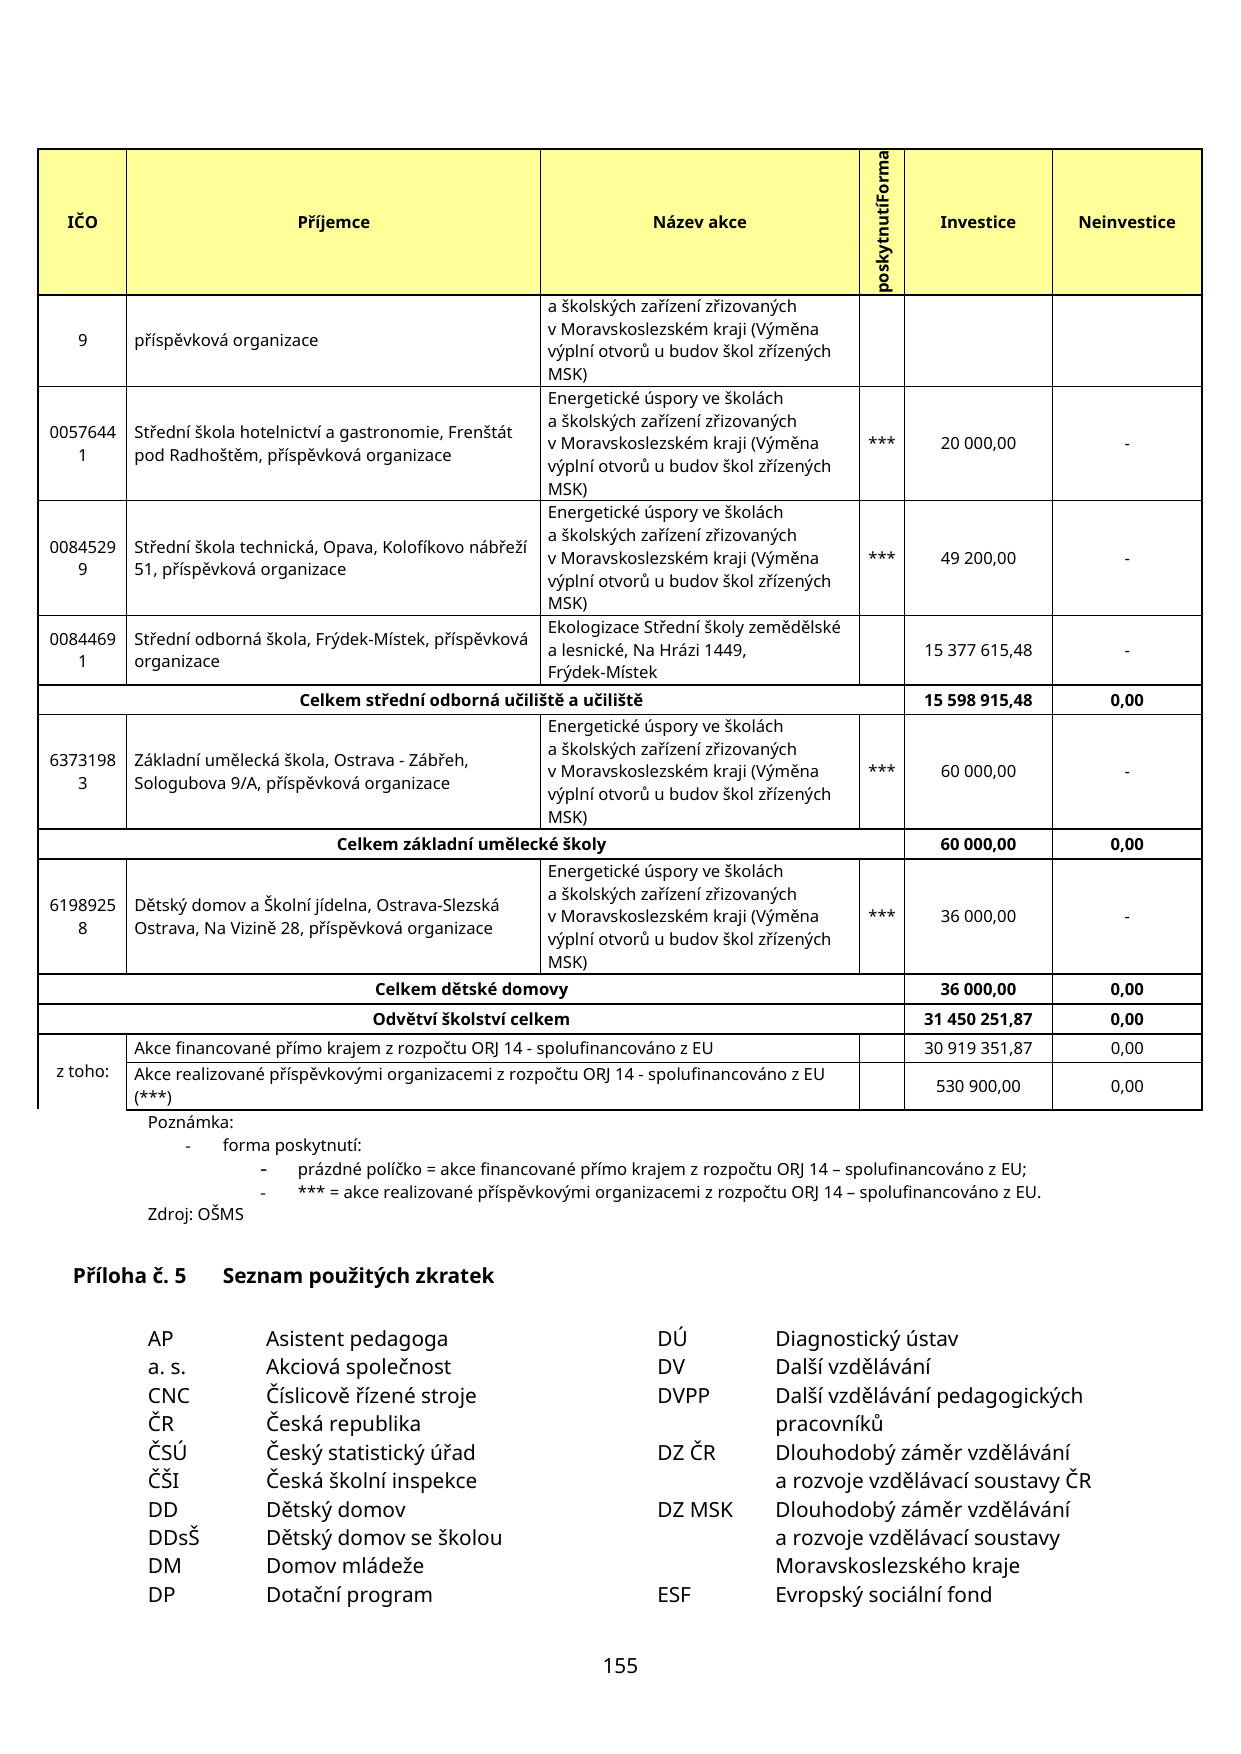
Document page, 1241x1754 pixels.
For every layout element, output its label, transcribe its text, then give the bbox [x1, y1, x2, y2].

table_cell Energetické úspory ve školách a školských zařízení zřizovaných v Moravskoslezském kraji (Výměna výplní otvorů u budov škol zřízených MSK) [541, 715, 859, 828]
text ESF Evropský sociální fond [657, 1580, 1092, 1608]
text ČŠI Česká školní inspekce [148, 1466, 583, 1495]
text CNC Číslicově řízené stroje [148, 1381, 583, 1409]
table_cell 15 377 615,48 [905, 616, 1052, 684]
text ČR Česká republika [148, 1409, 583, 1438]
text AP Asistent pedagoga [148, 1324, 583, 1352]
table_cell 31 450 251,87 [905, 1005, 1052, 1032]
table_cell 49 200,00 [905, 501, 1052, 615]
table_cell Akce realizované příspěvkovými organizacemi z rozpočtu ORJ 14 - spolufinancováno z EU (***) [127, 1063, 859, 1108]
table_cell [860, 1035, 904, 1062]
text DV Další vzdělávání [657, 1352, 1092, 1381]
table_cell - [1053, 715, 1201, 828]
table_header Příjemce [127, 150, 540, 294]
table_cell Celkem dětské domovy [39, 975, 904, 1003]
table_header Název akce [541, 150, 859, 294]
table_cell 00844691 [39, 616, 126, 684]
table_cell - [1053, 387, 1201, 500]
text ČSÚ Český statistický úřad [148, 1438, 583, 1466]
table_cell *** [860, 387, 904, 500]
table_cell z toho: [39, 1035, 126, 1108]
table_cell *** [860, 715, 904, 828]
table_cell Dětský domov a Školní jídelna, Ostrava-Slezská Ostrava, Na Vizině 28, příspěvková organizace [127, 860, 540, 973]
table_cell 36 000,00 [905, 975, 1052, 1003]
table_cell Celkem základní umělecké školy [39, 830, 904, 858]
text DZ ČR Dlouhodobý záměr vzdělávání a rozvoje vzdělávací soustavy ČR [657, 1438, 1092, 1495]
table_header Investice [905, 150, 1052, 294]
table_cell 0,00 [1053, 975, 1201, 1003]
table_cell - [1053, 616, 1201, 684]
table_cell 9 [39, 296, 126, 386]
table_cell [860, 616, 904, 684]
table_cell - [1053, 296, 1201, 386]
list prázdné políčko = akce financované přímo krajem z rozpočtu ORJ 14 – spolufinancováno z EU; [260, 1156, 1092, 1180]
table_cell Střední škola technická, Opava, Kolofíkovo nábřeží 51, příspěvková organizace [127, 501, 540, 615]
table_header Neinvestice [1053, 150, 1201, 294]
text DZ MSK Dlouhodobý záměr vzdělávání a rozvoje vzdělávací soustavy Moravskoslezského kraje [657, 1495, 1092, 1580]
table_cell Základní umělecká škola, Ostrava - Zábřeh, Sologubova 9/A, příspěvková organizace [127, 715, 540, 828]
table_cell 30 919 351,87 [905, 1035, 1052, 1062]
table_cell Energetické úspory ve školách a školských zařízení zřizovaných v Moravskoslezském kraji (Výměna výplní otvorů u budov škol zřízených MSK) [541, 501, 859, 615]
table_cell [860, 1063, 904, 1108]
text Poznámka: [148, 1111, 1092, 1133]
table_cell Střední škola hotelnictví a gastronomie, Frenštát pod Radhoštěm, příspěvková organizace [127, 387, 540, 500]
table_cell příspěvková organizace [127, 296, 540, 386]
table_cell 0,00 [1053, 1063, 1201, 1108]
table_cell [905, 296, 1052, 386]
table_cell 0,00 [1053, 686, 1201, 713]
table_header IČO [39, 150, 126, 294]
text DP Dotační program [148, 1580, 583, 1608]
text DDsŠ Dětský domov se školou [148, 1523, 583, 1552]
text DM Domov mládeže [148, 1552, 583, 1580]
table_cell 00576441 [39, 387, 126, 500]
table_cell Odvětví školství celkem [39, 1005, 904, 1032]
table_cell a školských zařízení zřizovaných v Moravskoslezském kraji (Výměna výplní otvorů u budov škol zřízených MSK) [541, 296, 859, 386]
table_cell 60 000,00 [905, 715, 1052, 828]
table_cell 00845299 [39, 501, 126, 615]
text DÚ Diagnostický ústav [657, 1324, 1092, 1352]
table_cell 0,00 [1053, 830, 1201, 858]
text DD Dětský domov [148, 1495, 583, 1523]
text DVPP Další vzdělávání pedagogických pracovníků [657, 1381, 1092, 1438]
table_cell - [1053, 501, 1201, 615]
table_cell Energetické úspory ve školách a školských zařízení zřizovaných v Moravskoslezském kraji (Výměna výplní otvorů u budov škol zřízených MSK) [541, 860, 859, 973]
table_cell - [1053, 860, 1201, 973]
table_cell 36 000,00 [905, 860, 1052, 973]
list forma poskytnutí: [185, 1133, 1092, 1156]
table_cell 20 000,00 [905, 387, 1052, 500]
table_cell [860, 296, 904, 386]
table_cell *** [860, 860, 904, 973]
table_cell Celkem střední odborná učiliště a učiliště [39, 686, 904, 713]
table_cell 0,00 [1053, 1035, 1201, 1062]
table_cell Střední odborná škola, Frýdek-Místek, příspěvková organizace [127, 616, 540, 684]
table_cell 15 598 915,48 [905, 686, 1052, 713]
table_cell 61989258 [39, 860, 126, 973]
table_cell 63731983 [39, 715, 126, 828]
table_cell Akce financované přímo krajem z rozpočtu ORJ 14 - spolufinancováno z EU [127, 1035, 859, 1062]
table_cell 60 000,00 [905, 830, 1052, 858]
table_cell 0,00 [1053, 1005, 1201, 1032]
table_header Forma poskytnutí [860, 150, 904, 294]
text a. s. Akciová společnost [148, 1352, 583, 1381]
list Seznam použitých zkratek [73, 1261, 1092, 1289]
table_cell Energetické úspory ve školách a školských zařízení zřizovaných v Moravskoslezském kraji (Výměna výplní otvorů u budov škol zřízených MSK) [541, 387, 859, 500]
table_cell *** [860, 501, 904, 615]
text Zdroj: OŠMS [148, 1203, 1092, 1226]
table_cell Ekologizace Střední školy zemědělské a lesnické, Na Hrázi 1449, Frýdek‑Místek [541, 616, 859, 684]
list *** = akce realizované příspěvkovými organizacemi z rozpočtu ORJ 14 – spolufinancováno z EU. [260, 1180, 1092, 1203]
table_cell 530 900,00 [905, 1063, 1052, 1108]
